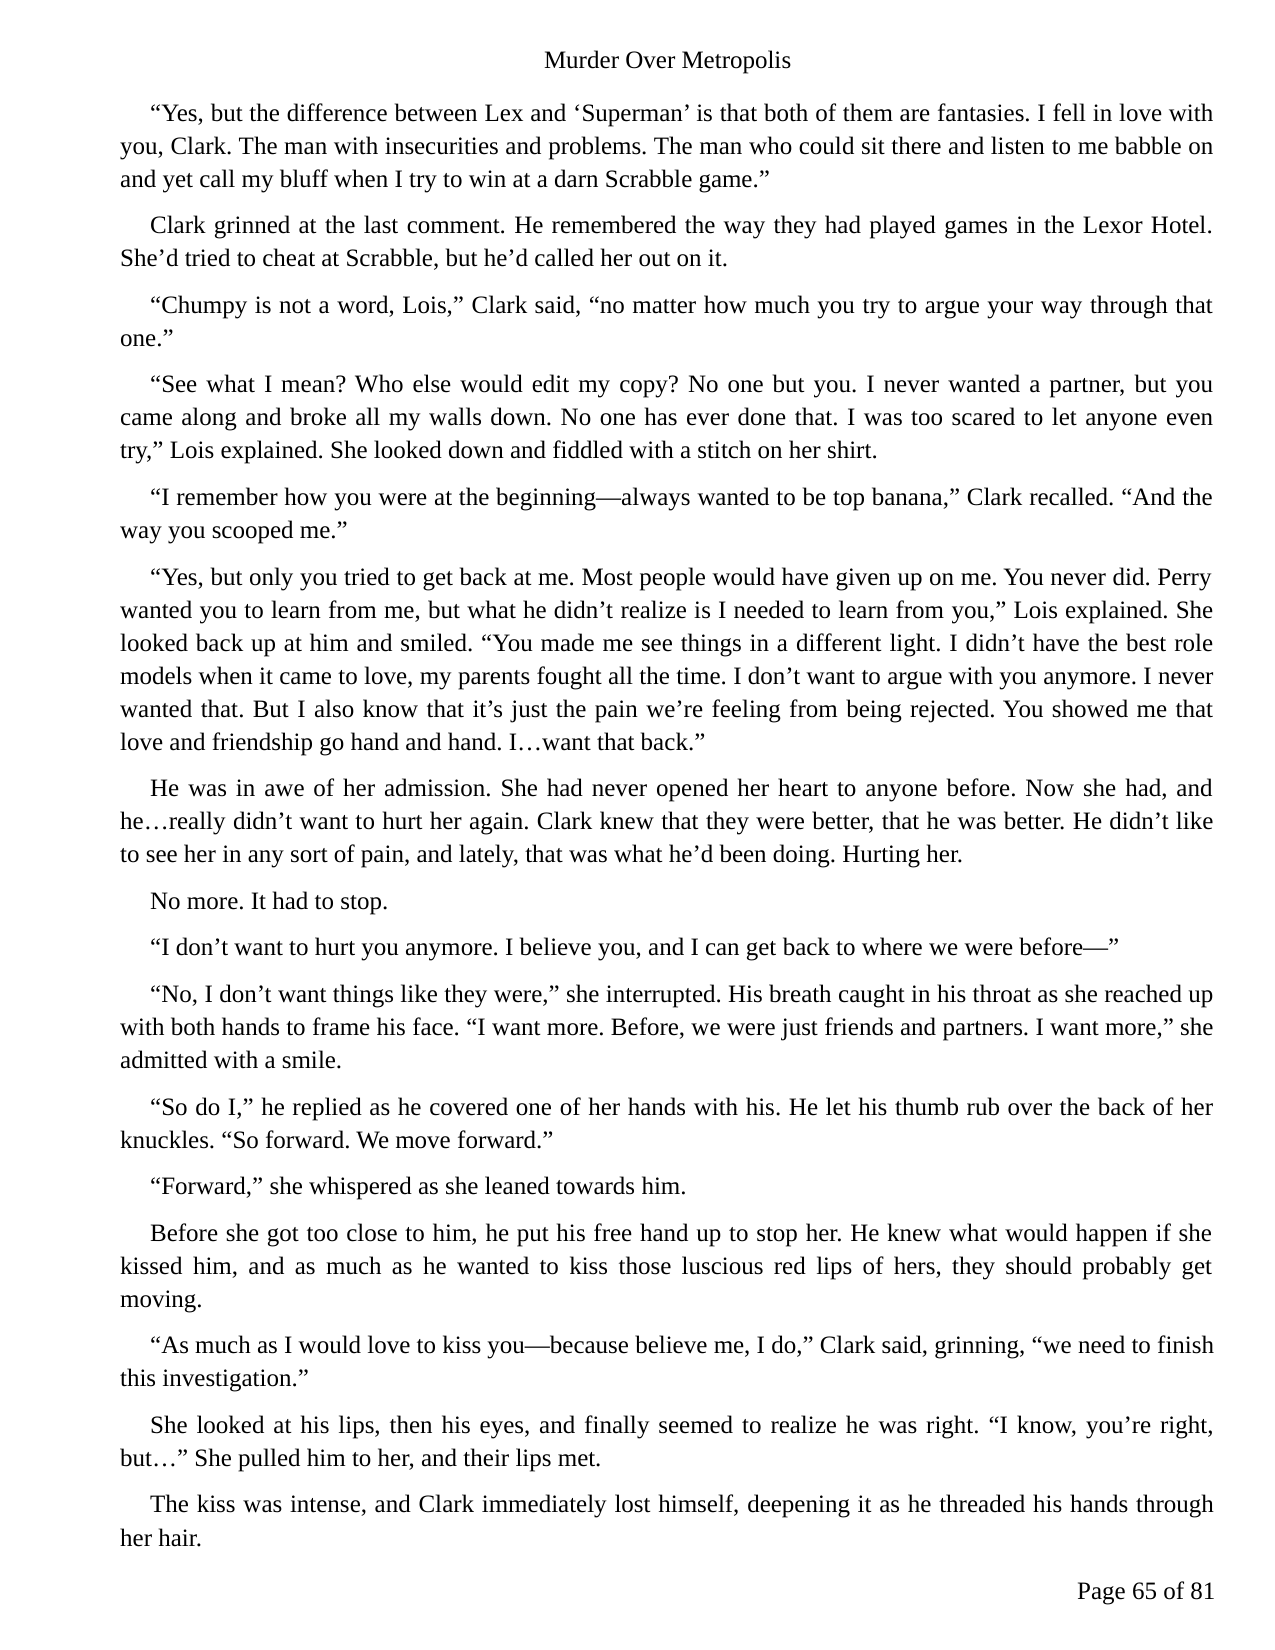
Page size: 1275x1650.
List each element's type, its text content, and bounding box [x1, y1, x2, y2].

text “No, I don’t want things like they were,” she interrupted. His breath caught in his throat as she reached up with both hands to frame his face. “I want more. Before, we were just friends and partners. I want more,” she admitted with a smile. [120, 979, 1215, 1074]
text No more. It had to stop. [120, 886, 1215, 915]
text “Forward,” she whispered as she leaned towards him. [120, 1171, 1215, 1200]
text “See what I mean? Who else would edit my copy? No one but you. I never wanted a partner, but you came along and broke all my walls down. No one has ever done that. I was too scared to let anyone even try,” Lois explained. She looked down and fiddled with a stitch on her shirt. [120, 369, 1215, 464]
text She looked at his lips, then his eyes, and finally seemed to realize he was right. “I know, you’re right, but…” She pulled him to her, and their lips met. [120, 1410, 1215, 1472]
text He was in awe of her admission. She had never opened her heart to anyone before. Now she had, and he…really didn’t want to hurt her again. Clark knew that they were better, that he was better. He didn’t like to see her in any sort of pain, and lately, that was what he’d been doing. Hurting her. [120, 773, 1215, 868]
text “So do I,” he replied as he covered one of her hands with his. He let his thumb rub over the back of her knuckles. “So forward. We move forward.” [120, 1092, 1215, 1153]
text “As much as I would love to kiss you—because believe me, I do,” Clark said, grinning, “we need to finish this investigation.” [120, 1330, 1215, 1392]
text Clark grinned at the last comment. He remembered the way they had played games in the Lexor Hotel. She’d tried to cheat at Scrabble, but he’d called her out on it. [120, 210, 1215, 272]
text “I remember how you were at the beginning—always wanted to be top banana,” Clark recalled. “And the way you scooped me.” [120, 482, 1215, 544]
text “Yes, but the difference between Lex and ‘Superman’ is that both of them are fantasies. I fell in love with you, Clark. The man with insecurities and problems. The man who could sit there and listen to me babble on and yet call my bluff when I try to win at a darn Scrabble game.” [120, 98, 1215, 192]
text Before she got too close to him, he put his free hand up to stop her. He knew what would happen if she kissed him, and as much as he wanted to kiss those luscious red lips of hers, they should probably get moving. [120, 1218, 1215, 1313]
text “I don’t want to hurt you anymore. I believe you, and I can get back to where we were before—” [120, 932, 1215, 961]
text “Chumpy is not a word, Lois,” Clark said, “no matter how much you try to argue your way through that one.” [120, 290, 1215, 352]
text The kiss was intense, and Clark immediately lost himself, deepening it as he threaded his hands through her hair. [120, 1489, 1215, 1551]
text “Yes, but only you tried to get back at me. Most people would have given up on me. You never did. Perry wanted you to learn from me, but what he didn’t realize is I needed to learn from you,” Lois explained. She looked back up at him and smiled. “You made me see things in a different light. I didn’t have the best role models when it came to love, my parents fought all the time. I don’t want to argue with you anymore. I never wanted that. But I also know that it’s just the pain we’re feeling from being rejected. You showed me that love and friendship go hand and hand. I…want that back.” [120, 562, 1215, 756]
